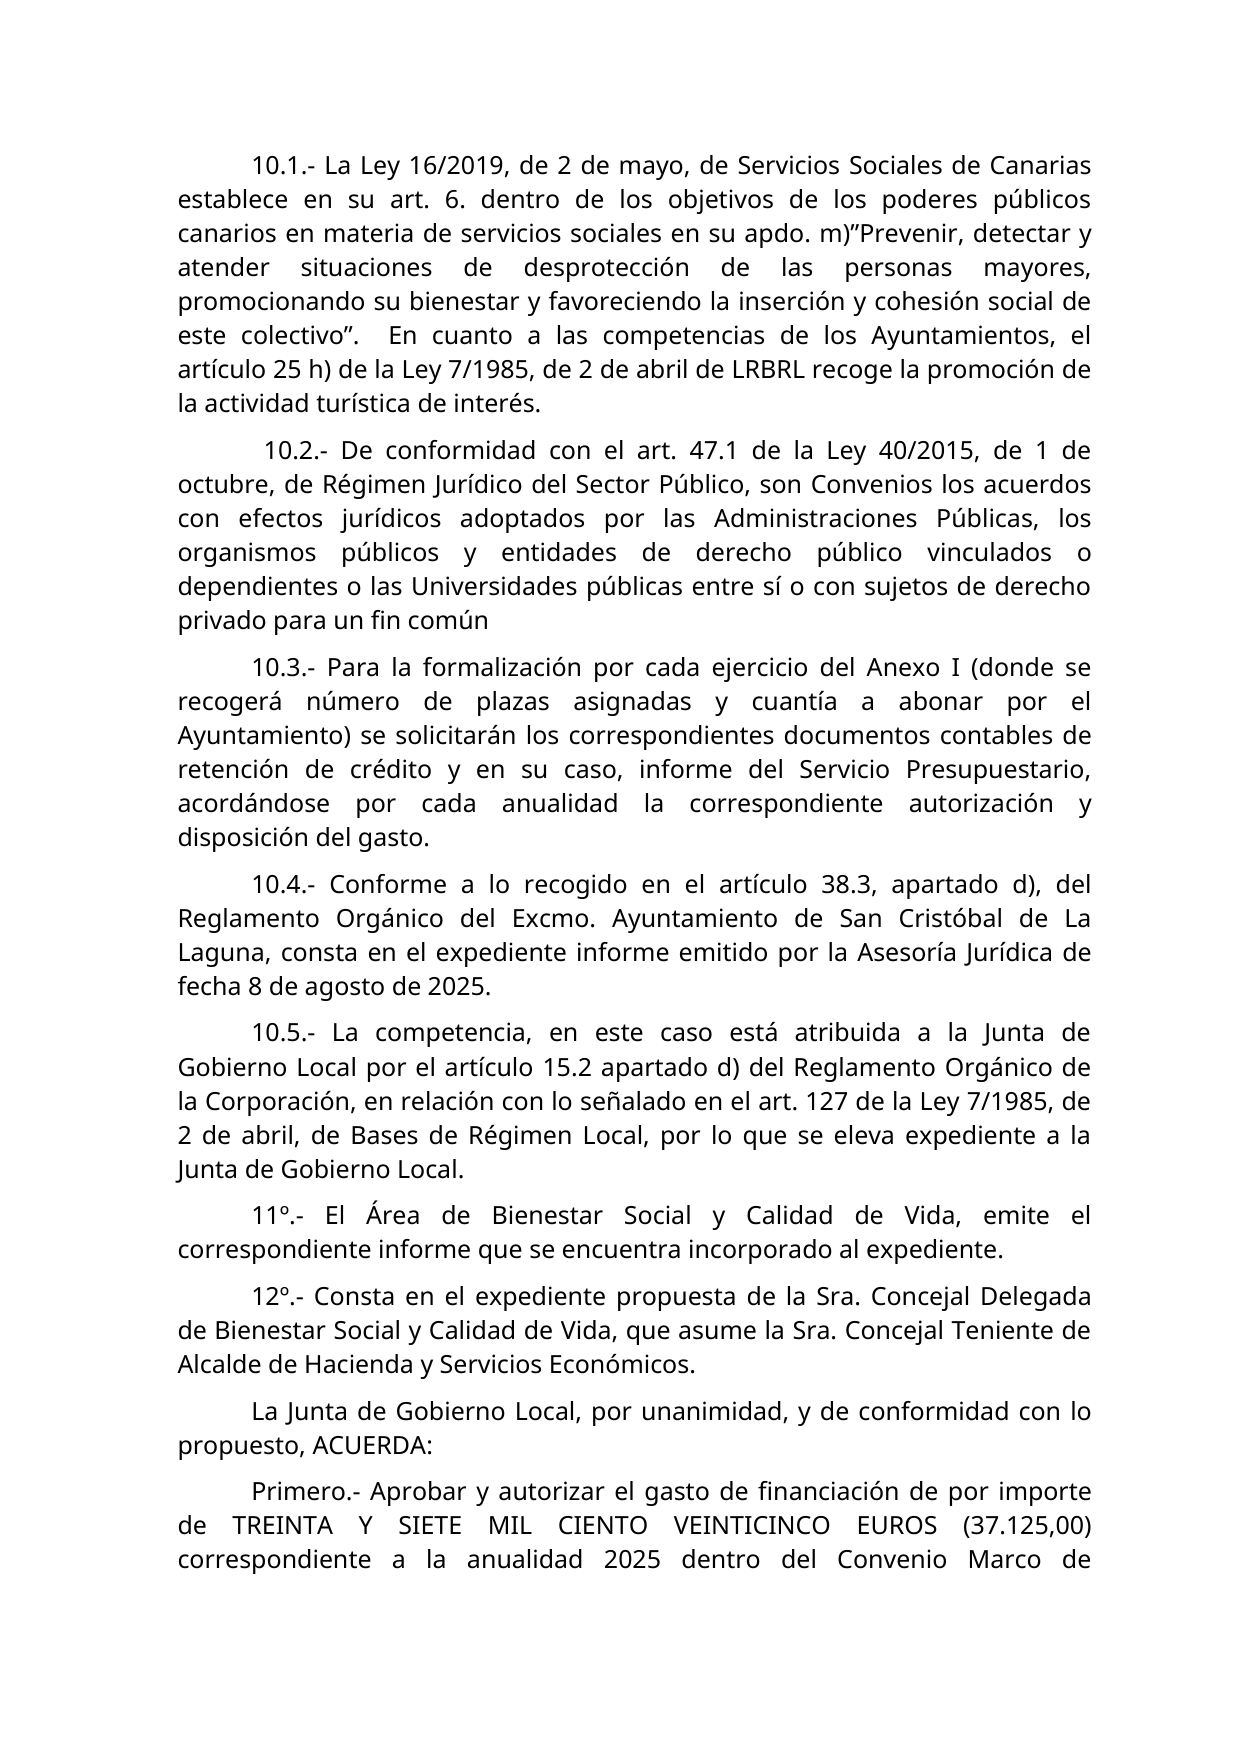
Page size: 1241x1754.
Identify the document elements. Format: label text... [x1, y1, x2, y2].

text 10.2.- De conformidad con el art. 47.1 de la Ley 40/2015, de 1 de octubre, de Régimen Jurídico del Sector Público, son Convenios los acuerdos con efectos jurídicos adoptados por las Administraciones Públicas, los organismos públicos y entidades de derecho público vinculados o dependientes o las Universidades públicas entre sí o con sujetos de derecho privado para un fin común [177, 433, 1093, 637]
text La Junta de Gobierno Local, por unanimidad, y de conformidad con lo propuesto, ACUERDA: [177, 1393, 1093, 1461]
text 10.1.- La Ley 16/2019, de 2 de mayo, de Servicios Sociales de Canarias establece en su art. 6. dentro de los objetivos de los poderes públicos canarios en materia de servicios sociales en su apdo. m)”Prevenir, detectar y atender situaciones de desprotección de las personas mayores, promocionando su bienestar y favoreciendo la inserción y cohesión social de este colectivo”. En cuanto a las competencias de los Ayuntamientos, el artículo 25 h) de la Ley 7/1985, de 2 de abril de LRBRL recoge la promoción de la actividad turística de interés. [177, 148, 1093, 420]
text Primero.- Aprobar y autorizar el gasto de financiación de por importe de TREINTA Y SIETE MIL CIENTO VEINTICINCO EUROS (37.125,00) correspondiente a la anualidad 2025 dentro del Convenio Marco de [177, 1474, 1093, 1576]
text 10.4.- Conforme a lo recogido en el artículo 38.3, apartado d), del Reglamento Orgánico del Excmo. Ayuntamiento de San Cristóbal de La Laguna, consta en el expediente informe emitido por la Asesoría Jurídica de fecha 8 de agosto de 2025. [177, 866, 1093, 1003]
text 10.5.- La competencia, en este caso está atribuida a la Junta de Gobierno Local por el artículo 15.2 apartado d) del Reglamento Orgánico de la Corporación, en relación con lo señalado en el art. 127 de la Ley 7/1985, de 2 de abril, de Bases de Régimen Local, por lo que se eleva expediente a la Junta de Gobierno Local. [177, 1015, 1093, 1185]
text 10.3.- Para la formalización por cada ejercicio del Anexo I (donde se recogerá número de plazas asignadas y cuantía a abonar por el Ayuntamiento) se solicitarán los correspondientes documentos contables de retención de crédito y en su caso, informe del Servicio Presupuestario, acordándose por cada anualidad la correspondiente autorización y disposición del gasto. [177, 649, 1093, 854]
text 12º.- Consta en el expediente propuesta de la Sra. Concejal Delegada de Bienestar Social y Calidad de Vida, que asume la Sra. Concejal Teniente de Alcalde de Hacienda y Servicios Económicos. [177, 1278, 1093, 1381]
text 11º.- El Área de Bienestar Social y Calidad de Vida, emite el correspondiente informe que se encuentra incorporado al expediente. [177, 1198, 1093, 1266]
